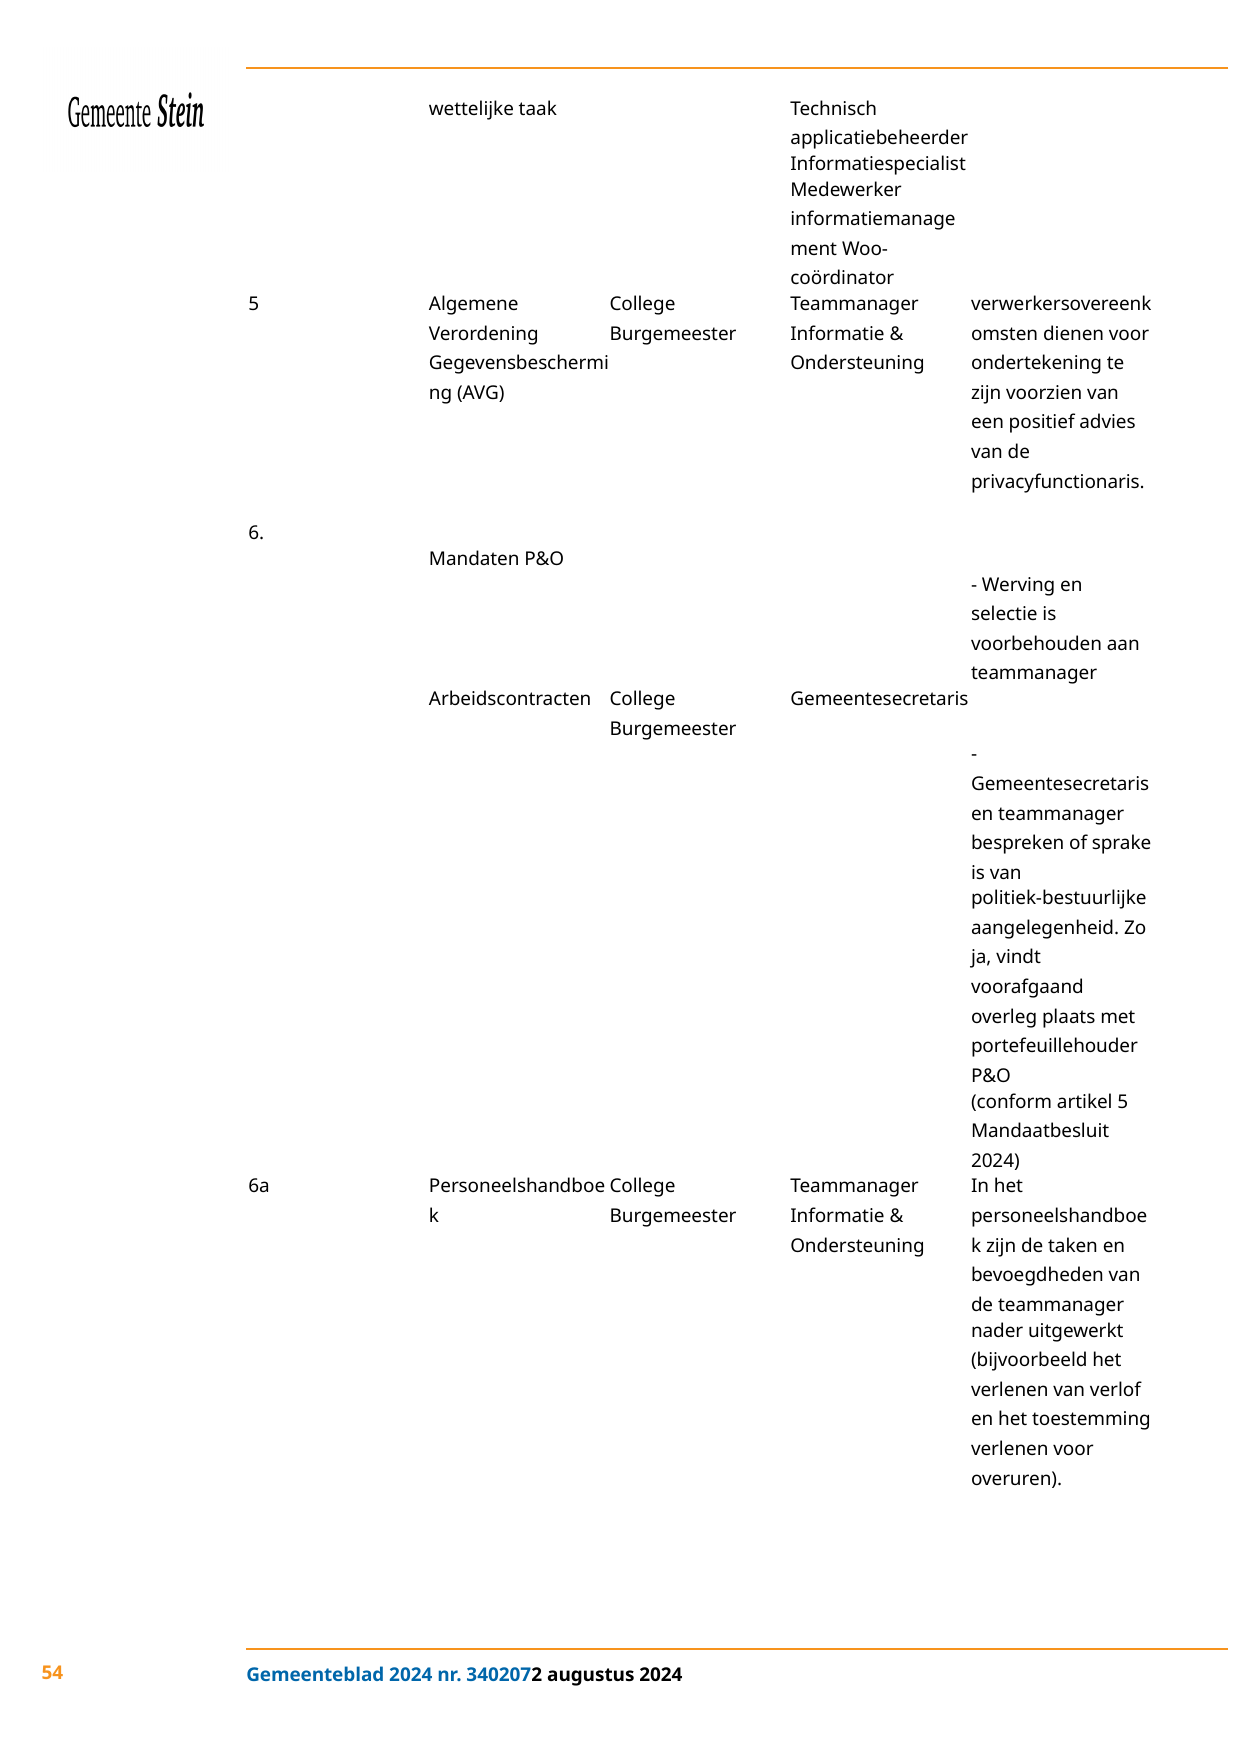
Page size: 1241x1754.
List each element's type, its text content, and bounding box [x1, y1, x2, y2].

table_cell [429, 1542, 609, 1568]
table_cell [429, 1568, 609, 1593]
table_cell wettelijke taak [429, 95, 609, 176]
table_cell [790, 741, 971, 884]
table_cell [971, 545, 1152, 571]
table_cell Personeelshandboek [429, 1173, 609, 1490]
table_cell - Gemeentesecretaris en teammanager bespreken of sprake is van [971, 741, 1152, 884]
table_cell Gemeentesecretaris [790, 685, 971, 741]
table_cell verwerkersovereenkomsten dienen voor ondertekening te zijn voorzien van een positief advies van de privacyfunctionaris. [971, 290, 1152, 493]
table_cell [971, 519, 1152, 545]
table_cell Algemene Verordening Gegevensbescherming (AVG) [429, 290, 609, 493]
table_cell [790, 1568, 971, 1593]
table_cell [971, 494, 1152, 519]
table_cell politiek-bestuurlijke aangelegenheid. Zo ja, vindt voorafgaand overleg plaats met portefeuillehouder P&O [971, 885, 1152, 1088]
table_cell [429, 519, 609, 545]
table_cell [609, 1516, 790, 1542]
table_cell [790, 1542, 971, 1568]
table_cell Mandaten P&O [429, 545, 609, 571]
table_cell [429, 571, 609, 685]
table_cell [609, 1490, 790, 1516]
table_cell [248, 1568, 429, 1593]
table_cell [971, 1490, 1152, 1516]
table_cell [429, 741, 609, 884]
table_cell [971, 685, 1152, 741]
picture [41, 47, 231, 172]
table_cell [971, 1568, 1152, 1593]
table_cell [790, 1490, 971, 1516]
table_cell Informatiespecialist [790, 150, 971, 176]
table_cell [609, 1088, 790, 1173]
table_cell - Werving en selectie is voorbehouden aan teammanager [971, 571, 1152, 685]
table_cell [248, 1516, 429, 1542]
table_cell [609, 1542, 790, 1568]
table_cell [609, 1568, 790, 1593]
table_cell [429, 1088, 609, 1173]
table_cell [248, 494, 429, 519]
table_cell [248, 1542, 429, 1568]
table_cell 6a [248, 1173, 429, 1490]
table_cell [971, 1516, 1152, 1542]
table_cell Teammanager Informatie & Ondersteuning [790, 290, 971, 493]
table_cell [248, 1490, 429, 1516]
table_cell [609, 95, 790, 176]
table_cell Medewerker informatiemanagement Woo-coördinator [790, 176, 971, 290]
table_cell Technisch applicatiebeheerder [790, 95, 971, 150]
table_cell College Burgemeester [609, 685, 790, 741]
table_cell [429, 885, 609, 1088]
table_cell [248, 95, 429, 176]
table_cell [790, 885, 971, 1088]
table_cell [790, 494, 971, 519]
table_cell [971, 1542, 1152, 1568]
table_cell College Burgemeester [609, 1173, 790, 1490]
table_cell [609, 885, 790, 1088]
table_cell (conform artikel 5 Mandaatbesluit 2024) [971, 1088, 1152, 1173]
table_cell [429, 1516, 609, 1542]
table_cell 5 [248, 290, 429, 493]
table_cell [609, 545, 790, 571]
table_cell Arbeidscontracten [429, 685, 609, 741]
table_cell [609, 176, 790, 290]
table_cell 6. [248, 519, 429, 1173]
table_cell [609, 741, 790, 884]
table_cell [790, 519, 971, 545]
table_cell [429, 176, 609, 290]
table_cell [248, 176, 429, 290]
table_cell [790, 545, 971, 571]
table_cell [609, 519, 790, 545]
table_cell In het personeelshandboek zijn de taken en bevoegdheden van de teammanager [971, 1173, 1152, 1317]
table_cell Teammanager Informatie & Ondersteuning [790, 1173, 971, 1490]
table_cell [429, 494, 609, 519]
table_cell College Burgemeester [609, 290, 790, 493]
table_cell [971, 95, 1152, 290]
table_cell [790, 571, 971, 685]
table_cell [429, 1490, 609, 1516]
table_cell [609, 494, 790, 519]
table_cell [790, 1516, 971, 1542]
table_cell nader uitgewerkt (bijvoorbeeld het verlenen van verlof en het toestemming verlenen voor overuren). [971, 1317, 1152, 1490]
table_cell [790, 1088, 971, 1173]
table_cell [609, 571, 790, 685]
